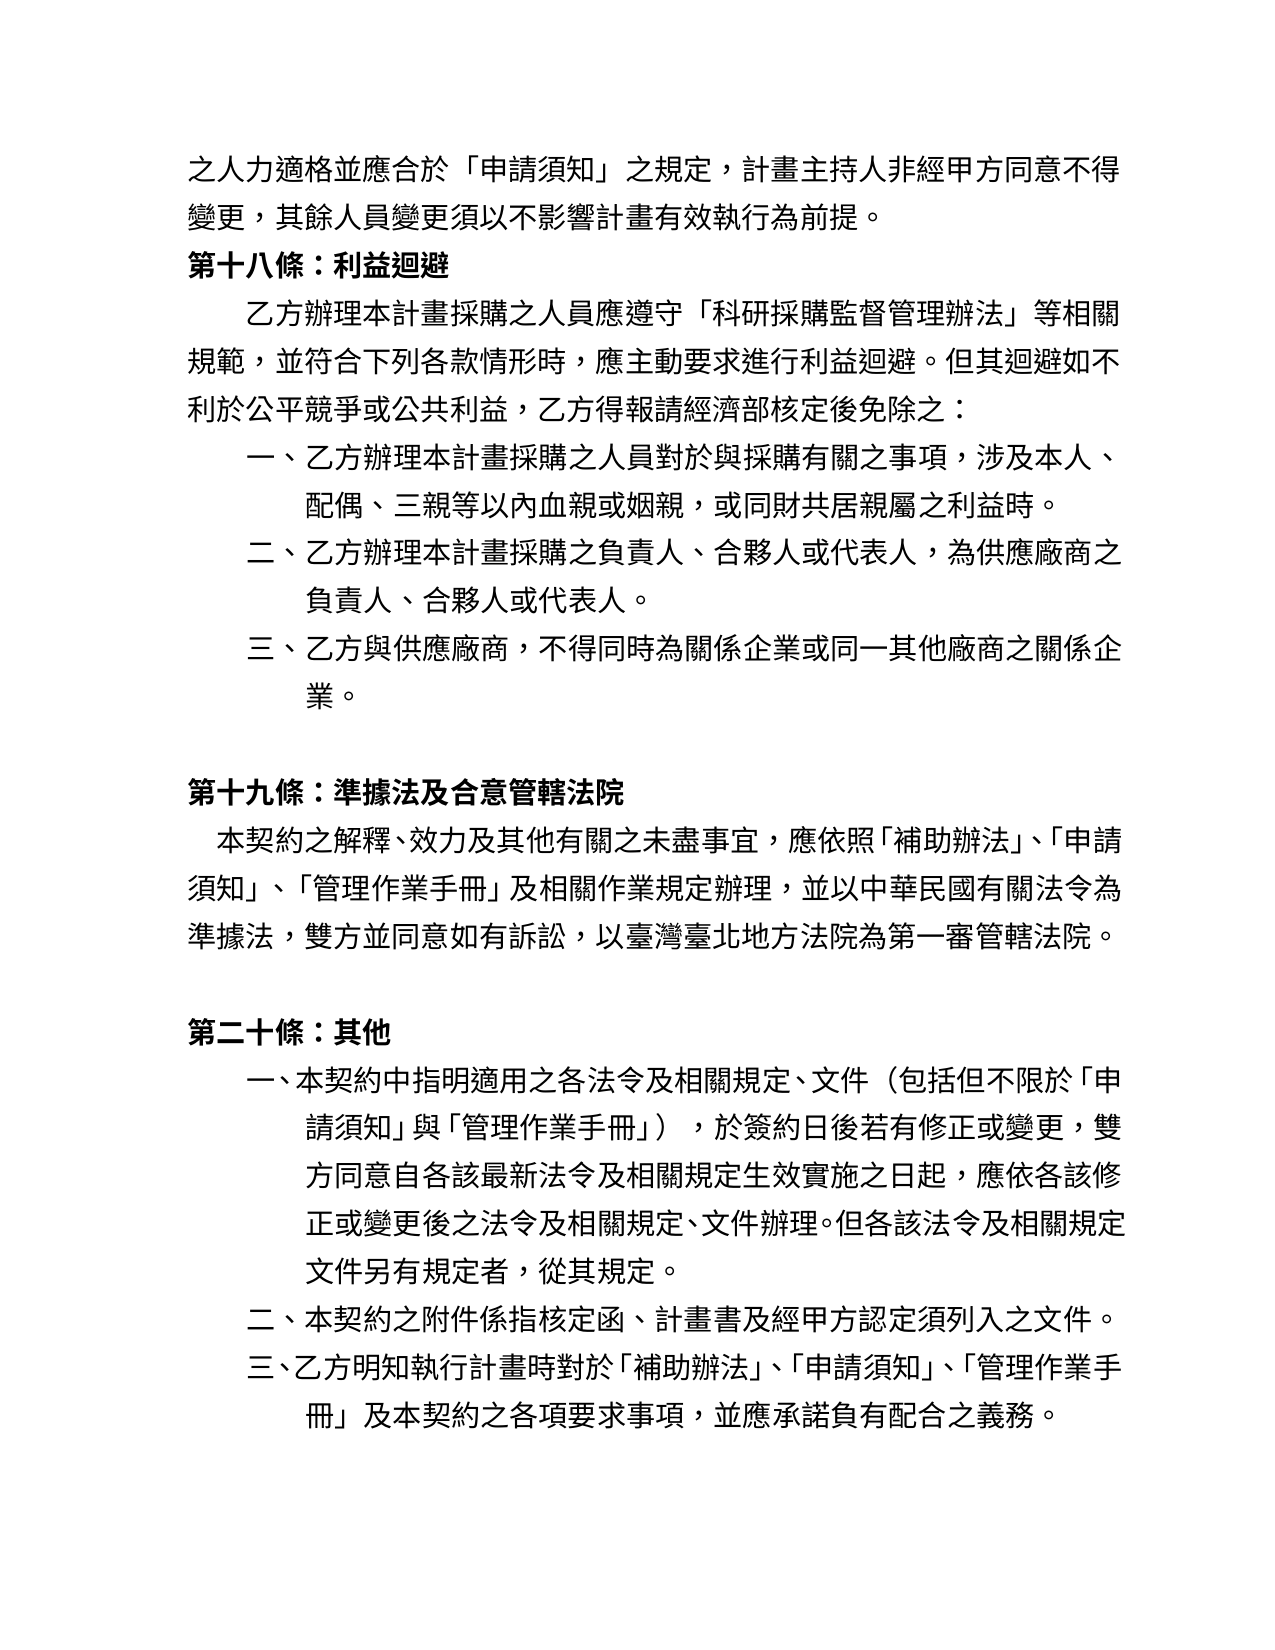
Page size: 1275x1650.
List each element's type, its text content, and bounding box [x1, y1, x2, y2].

list 乙方辦理本計畫採購之負責人、合夥人或代表人，為供應廠商之負責人、合夥人或代表人。 [246, 526, 1122, 621]
text 三、乙方明知執行計畫時對於「補助辦法」、「申請須知」、「管理作業手冊」及本契約之各項要求事項，並應承諾負有配合之義務。 [246, 1340, 1122, 1436]
text 第十八條：利益迴避 [187, 238, 1122, 286]
text 二、本契約之附件係指核定函、計畫書及經甲方認定須列入之文件。 [246, 1292, 1122, 1340]
text 第二十條：其他 [187, 1005, 1122, 1053]
text 一、本契約中指明適用之各法令及相關規定、文件（包括但不限於「申請須知」與「管理作業手冊」），於簽約日後若有修正或變更，雙方同意自各該最新法令及相關規定生效實施之日起，應依各該修正或變更後之法令及相關規定、文件辦理。但各該法令及相關規定、文件另有規定者，從其規定。 [246, 1053, 1122, 1292]
text 之人力適格並應合於「申請須知」之規定，計畫主持人非經甲方同意不得變更，其餘人員變更須以不影響計畫有效執行為前提。 [187, 142, 1122, 238]
text 本契約之解釋、效力及其他有關之未盡事宜，應依照「補助辦法」、「申請須知」、「管理作業手冊」及相關作業規定辦理，並以中華民國有關法令為準據法，雙方並同意如有訴訟，以臺灣臺北地方法院為第一審管轄法院。 [187, 813, 1122, 957]
text 乙方辦理本計畫採購之人員應遵守「科研採購監督管理辦法」等相關規範，並符合下列各款情形時，應主動要求進行利益迴避。但其迴避如不利於公平競爭或公共利益，乙方得報請經濟部核定後免除之： [187, 286, 1122, 430]
text 第十九條：準據法及合意管轄法院 [187, 765, 1122, 813]
list 乙方與供應廠商，不得同時為關係企業或同一其他廠商之關係企業。 [246, 621, 1122, 717]
list 乙方辦理本計畫採購之人員對於與採購有關之事項，涉及本人、配偶、三親等以內血親或姻親，或同財共居親屬之利益時。 [246, 430, 1122, 526]
